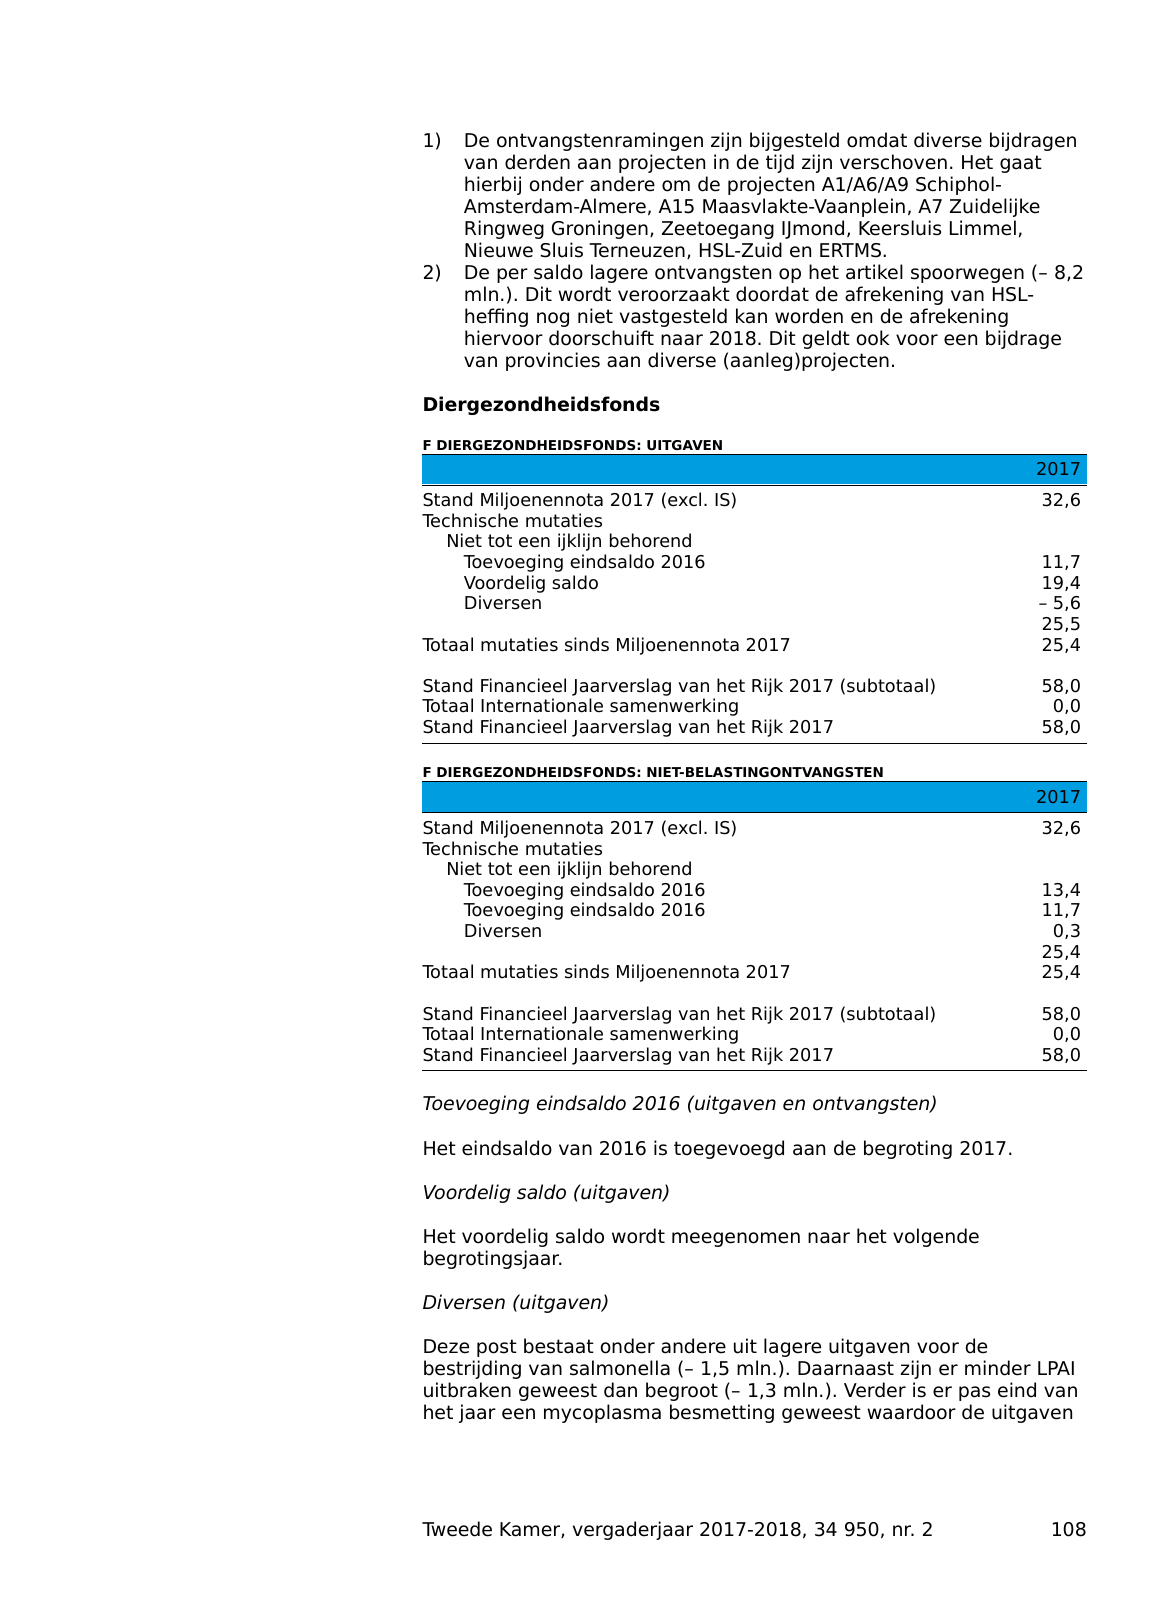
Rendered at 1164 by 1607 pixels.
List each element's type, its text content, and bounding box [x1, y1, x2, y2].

table_cell [422, 921, 440, 942]
table_cell [422, 859, 440, 880]
table_cell Toevoeging eindsaldo 2016 [458, 552, 968, 573]
table_cell Niet tot een ijklijn behorend [440, 859, 968, 880]
table_cell – 5,6 [969, 593, 1087, 614]
table_cell 58,0 [969, 1045, 1087, 1070]
subtitle Voordelig saldo (uitgaven) [422, 1182, 1087, 1203]
table_cell [969, 839, 1087, 859]
table_cell Stand Financieel Jaarverslag van het Rijk 2017 (subtotaal) [422, 1004, 968, 1024]
table_header F DIERGEZONDHEIDSFONDS: NIET-BELASTINGONTVANGSTEN [422, 765, 1087, 781]
text Deze post bestaat onder andere uit lagere uitgaven voor de bestrijding van salmonella (– 1,5 mln.). Daarnaast zijn er minder LPAI uitbraken geweest dan begroot (– 1,3 mln.). Verder is er pas eind van het jaar een mycoplasma besmetting geweest waardoor de uitgaven [422, 1336, 1087, 1424]
table_cell [458, 655, 968, 676]
table_cell Totaal mutaties sinds Miljoenennota 2017 [422, 962, 968, 983]
table_cell Stand Financieel Jaarverslag van het Rijk 2017 [422, 717, 968, 742]
table_cell 11,7 [969, 552, 1087, 573]
table_cell [969, 655, 1087, 676]
table_cell Diversen [458, 593, 968, 614]
table_cell [969, 859, 1087, 880]
table_cell 0,0 [969, 1024, 1087, 1045]
table_cell Diversen [458, 921, 968, 942]
table_cell [440, 942, 458, 962]
table_cell Totaal Internationale samenwerking [422, 696, 968, 717]
table_cell Toevoeging eindsaldo 2016 [458, 900, 968, 921]
table_cell Toevoeging eindsaldo 2016 [458, 880, 968, 900]
table_cell 0,3 [969, 921, 1087, 942]
table_cell 0,0 [969, 696, 1087, 717]
subtitle Toevoeging eindsaldo 2016 (uitgaven en ontvangsten) [422, 1093, 1087, 1115]
text Het eindsaldo van 2016 is toegevoegd aan de begroting 2017. [422, 1137, 1087, 1159]
table_cell [440, 552, 458, 573]
table_cell 25,4 [969, 942, 1087, 962]
table_cell 25,5 [969, 614, 1087, 634]
table_cell 25,4 [969, 962, 1087, 983]
subtitle Diversen (uitgaven) [422, 1292, 1087, 1314]
table_cell Stand Miljoenennota 2017 (excl. IS) [422, 486, 968, 511]
table_cell Totaal Internationale samenwerking [422, 1024, 968, 1045]
table_cell [969, 983, 1087, 1003]
table_cell 58,0 [969, 1004, 1087, 1024]
table_cell 32,6 [969, 813, 1087, 838]
table_cell Stand Financieel Jaarverslag van het Rijk 2017 [422, 1045, 968, 1070]
table_cell 32,6 [969, 486, 1087, 511]
table_cell [458, 983, 968, 1003]
table_cell [458, 614, 968, 634]
table_cell [422, 900, 440, 921]
table_cell 58,0 [969, 676, 1087, 696]
table_cell [422, 455, 968, 484]
table_cell 11,7 [969, 900, 1087, 921]
table_cell [422, 531, 440, 552]
table_cell [422, 942, 440, 962]
subtitle Diergezondheidsfonds [422, 394, 1087, 416]
text 1) De ontvangstenramingen zijn bijgesteld omdat diverse bijdragen van derden aan projecten in de tijd zijn verschoven. Het gaat hierbij onder andere om de projecten A1/A6/A9 Schiphol-Amsterdam-Almere, A15 Maasvlakte-Vaanplein, A7 Zuidelijke Ringweg Groningen, Zeetoegang IJmond, Keersluis Limmel, Nieuwe Sluis Terneuzen, HSL-Zuid en ERTMS. [422, 130, 1087, 262]
table_cell Technische mutaties [422, 511, 968, 531]
table_cell Stand Financieel Jaarverslag van het Rijk 2017 (subtotaal) [422, 676, 968, 696]
table_cell [422, 983, 440, 1003]
table_cell [422, 552, 440, 573]
text Het voordelig saldo wordt meegenomen naar het volgende begrotingsjaar. [422, 1226, 1087, 1270]
table_cell Technische mutaties [422, 839, 968, 859]
table_cell [440, 655, 458, 676]
table_cell [440, 593, 458, 614]
table_cell 2017 [969, 455, 1087, 484]
table_cell 13,4 [969, 880, 1087, 900]
table_cell [422, 614, 440, 634]
table_cell [422, 880, 440, 900]
table_cell [440, 921, 458, 942]
table_cell [440, 983, 458, 1003]
table_cell [422, 782, 968, 812]
table_cell Niet tot een ijklijn behorend [440, 531, 968, 552]
table_cell [440, 614, 458, 634]
table_cell [422, 593, 440, 614]
table_cell [458, 942, 968, 962]
table_cell [969, 511, 1087, 531]
table_cell [422, 655, 440, 676]
table_cell [969, 531, 1087, 552]
table_cell 58,0 [969, 717, 1087, 742]
table_cell Voordelig saldo [458, 573, 968, 593]
table_cell 19,4 [969, 573, 1087, 593]
table_cell [440, 880, 458, 900]
table_cell Stand Miljoenennota 2017 (excl. IS) [422, 813, 968, 838]
table_cell [440, 573, 458, 593]
table_header F DIERGEZONDHEIDSFONDS: UITGAVEN [422, 438, 1087, 453]
table_cell 25,4 [969, 635, 1087, 655]
table_cell [422, 573, 440, 593]
table_cell [440, 900, 458, 921]
text 2) De per saldo lagere ontvangsten op het artikel spoorwegen (– 8,2 mln.). Dit wordt veroorzaakt doordat de afrekening van HSL-heffing nog niet vastgesteld kan worden en de afrekening hiervoor doorschuift naar 2018. Dit geldt ook voor een bijdrage van provincies aan diverse (aanleg)projecten. [422, 262, 1087, 372]
table_cell Totaal mutaties sinds Miljoenennota 2017 [422, 635, 968, 655]
table_cell 2017 [969, 782, 1087, 812]
